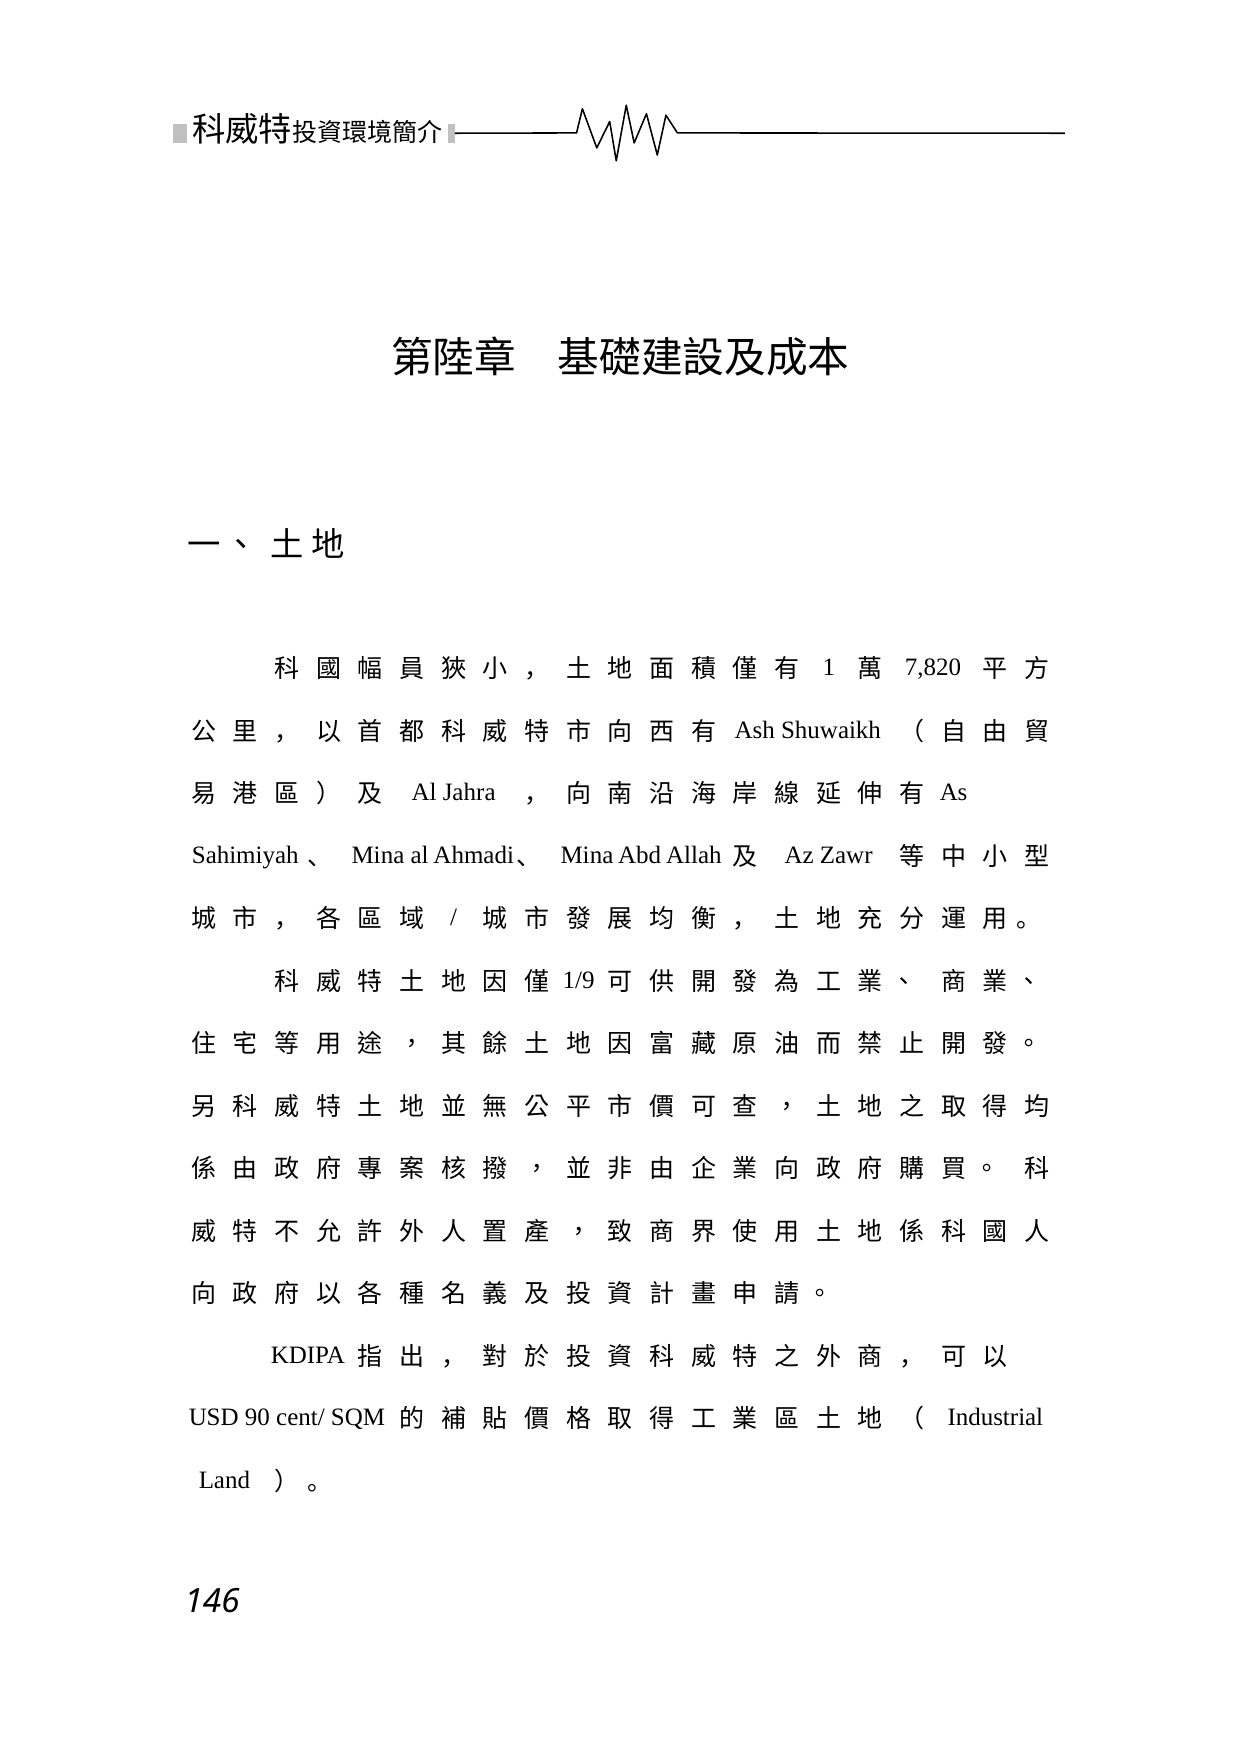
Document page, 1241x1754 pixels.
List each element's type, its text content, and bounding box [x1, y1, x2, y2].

text 一、土地 [183, 500, 1058, 563]
text 科威特土地因僅1/9可供開發為工業、商業、住宅等用途，其餘土地因富藏原油而禁止開發。另科威特土地並無公平市價可查，土地之取得均係由政府專案核撥，並非由企業向政府購買。科威特不允許外人置產，致商界使用土地係科國人向政府以各種名義及投資計畫申請。 [183, 938, 1058, 1313]
text 第陸章 基礎建設及成本 [183, 313, 1058, 375]
text KDIPA指出，對於投資科威特之外商，可以USD 90 cent/ SQM的補貼價格取得工業區土地（Industrial Land）。 [183, 1313, 1058, 1500]
text 科國幅員狹小，土地面積僅有1萬7,820平方公里，以首都科威特市向西有Ash Shuwaikh（自由貿易港區）及Al Jahra，向南沿海岸線延伸有As Sahimiyah、Mina al Ahmadi、Mina Abd Allah及Az Zawr等中小型城市，各區域/城市發展均衡，土地充分運用。 [183, 625, 1058, 938]
